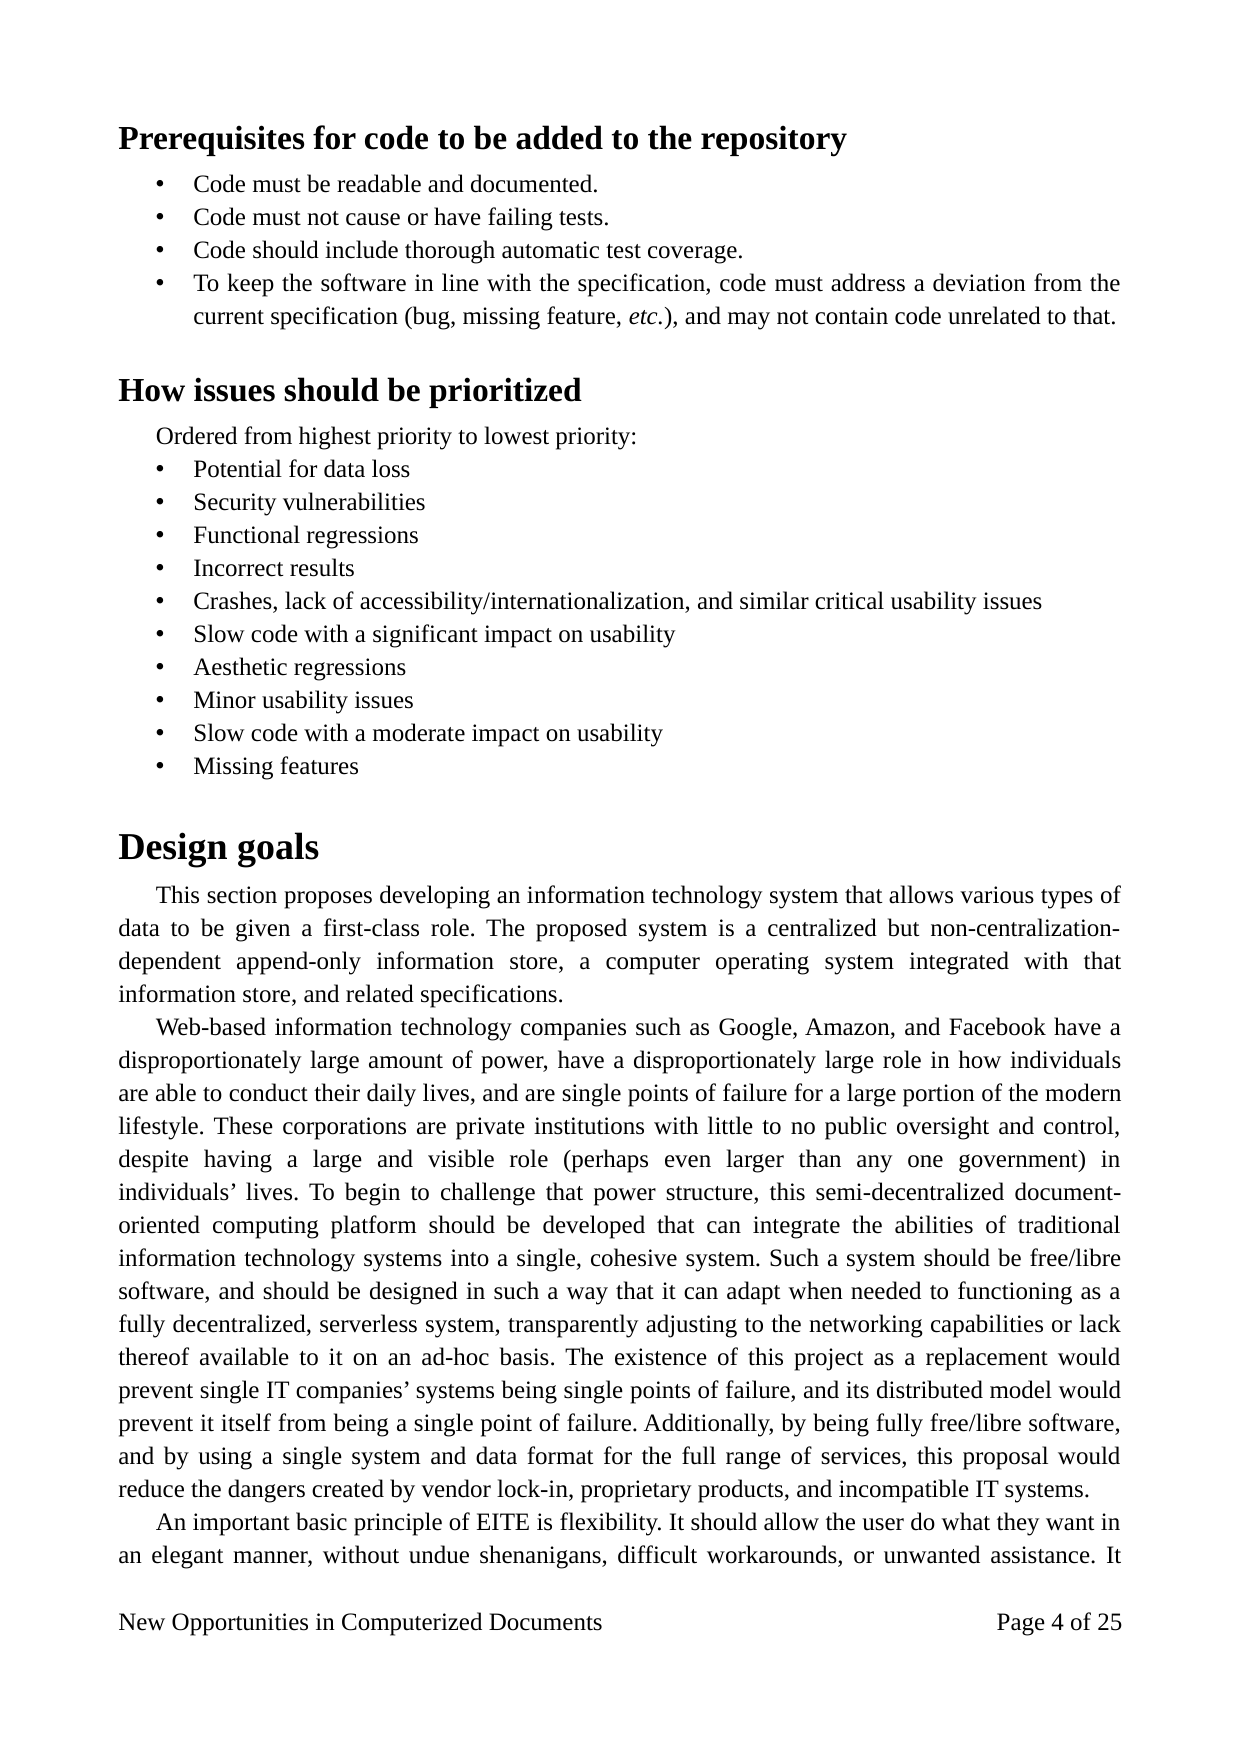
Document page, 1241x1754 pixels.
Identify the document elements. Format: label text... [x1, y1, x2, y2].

list Aesthetic regressions [156, 652, 1122, 681]
list Slow code with a significant impact on usability [156, 619, 1122, 648]
text Web-based information technology companies such as Google, Amazon, and Facebook have a disproportionately large amount of power, have a disproportionately large role in how individuals are able to conduct their daily lives, and are single points of failure for a large portion of the modern lifestyle. These corporations are private institutions with little to no public oversight and control, despite having a large and visible role (perhaps even larger than any one government) in individuals’ lives. To begin to challenge that power structure, this semi-decentralized document-oriented computing platform should be developed that can integrate the abilities of traditional information technology systems into a single, cohesive system. Such a system should be free/libre software, and should be designed in such a way that it can adapt when needed to functioning as a fully decentralized, serverless system, transparently adjusting to the networking capabilities or lack thereof available to it on an ad-hoc basis. The existence of this project as a replacement would prevent single IT companies’ systems being single points of failure, and its distributed model would prevent it itself from being a single point of failure. Additionally, by being fully free/libre software, and by using a single system and data format for the full range of services, this proposal would reduce the dangers created by vendor lock-in, proprietary products, and incompatible IT systems. [118, 1012, 1122, 1503]
list Security vulnerabilities [156, 487, 1122, 516]
text Ordered from highest priority to lowest priority: [118, 421, 1122, 450]
subtitle Design goals [118, 824, 1122, 867]
text An important basic principle of EITE is flexibility. It should allow the user do what they want in an elegant manner, without undue shenanigans, difficult workarounds, or unwanted assistance. It [118, 1507, 1122, 1569]
list Slow code with a moderate impact on usability [156, 718, 1122, 747]
list Code should include thorough automatic test coverage. [156, 235, 1122, 264]
list Code must be readable and documented. [156, 169, 1122, 198]
subtitle Prerequisites for code to be added to the repository [118, 118, 1122, 157]
list Minor usability issues [156, 685, 1122, 714]
text This section proposes developing an information technology system that allows various types of data to be given a first-class role. The proposed system is a centralized but non-centralization-dependent append-only information store, a computer operating system integrated with that information store, and related specifications. [118, 880, 1122, 1008]
list Crashes, lack of accessibility/internationalization, and similar critical usability issues [156, 586, 1122, 615]
list Missing features [156, 751, 1122, 780]
subtitle How issues should be prioritized [118, 370, 1122, 408]
list To keep the software in line with the specification, code must address a deviation from the current specification (bug, missing feature, etc.), and may not contain code unrelated to that. [156, 268, 1122, 330]
list Code must not cause or have failing tests. [156, 202, 1122, 231]
list Potential for data loss [156, 454, 1122, 483]
list Incorrect results [156, 553, 1122, 582]
list Functional regressions [156, 520, 1122, 549]
